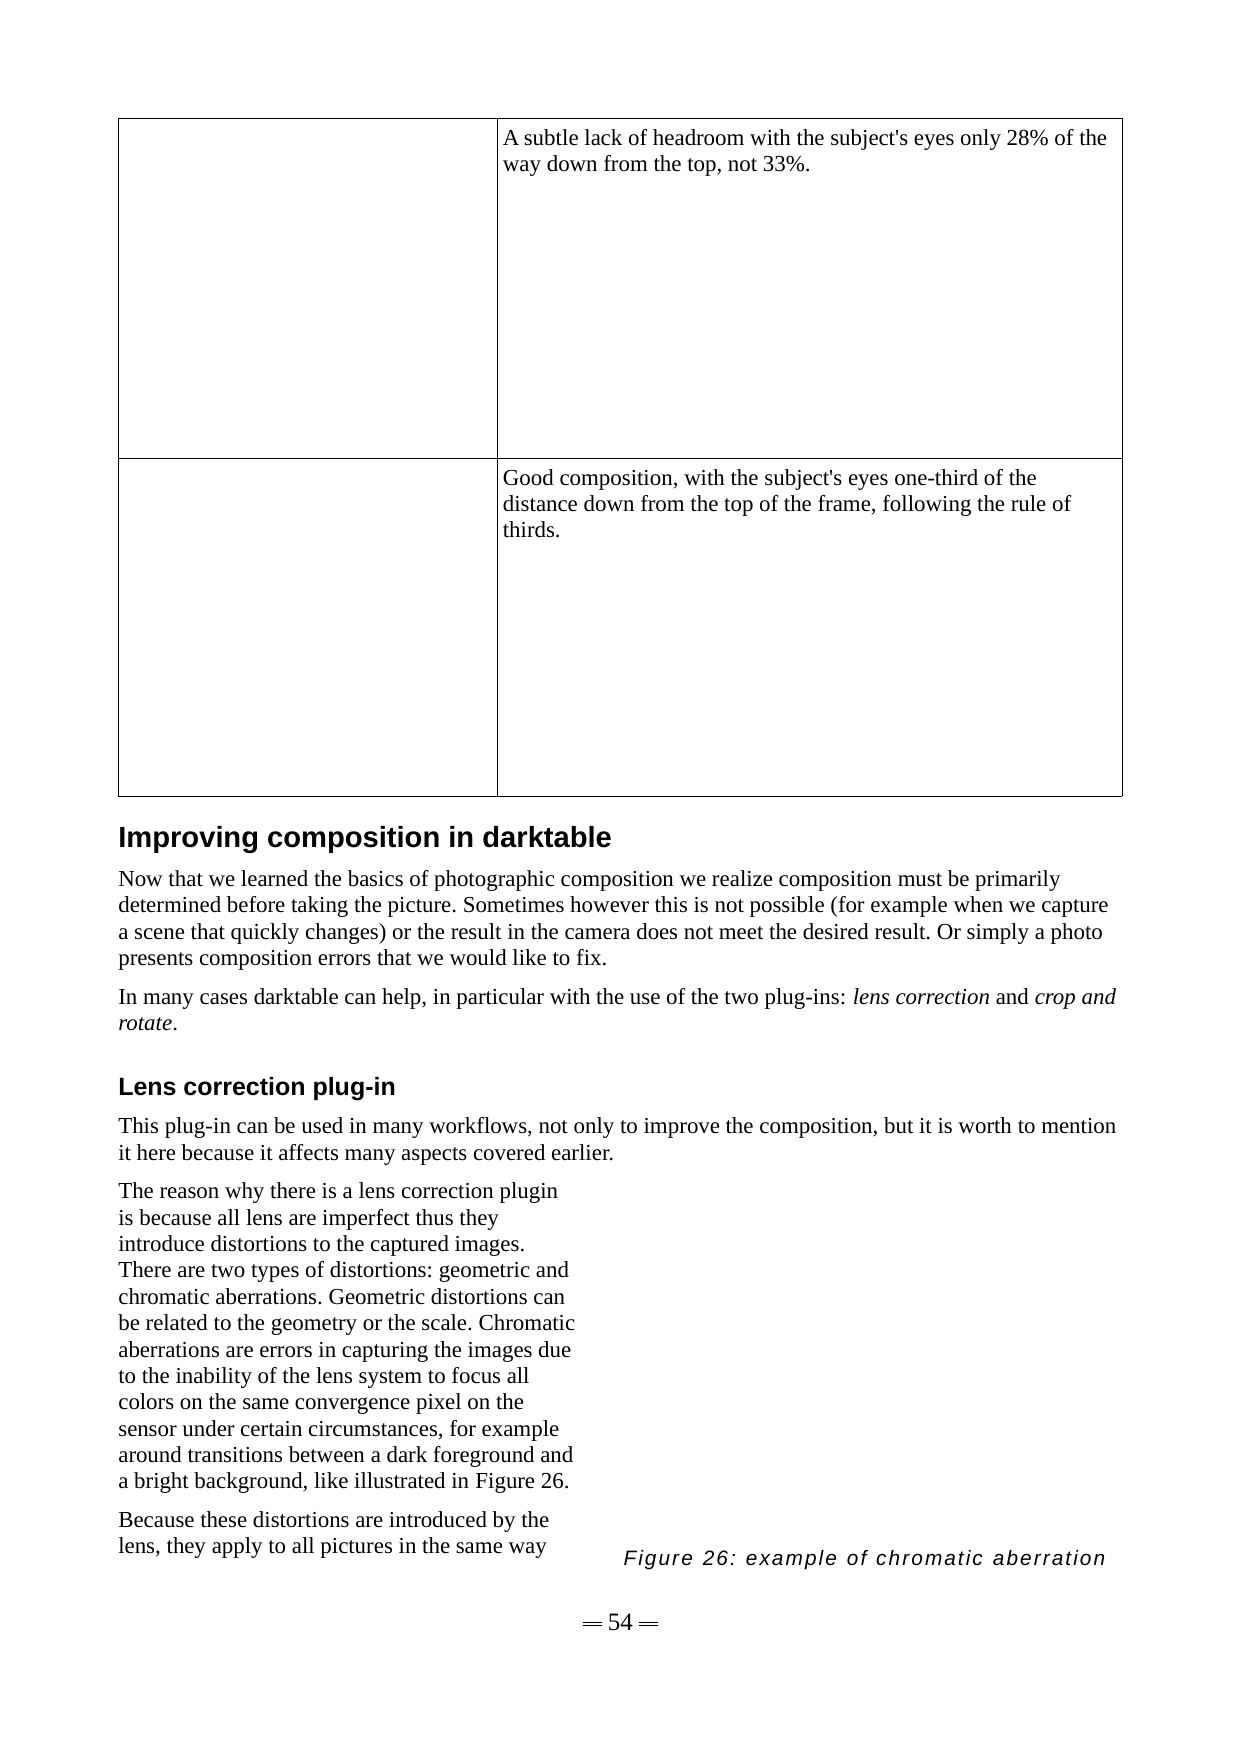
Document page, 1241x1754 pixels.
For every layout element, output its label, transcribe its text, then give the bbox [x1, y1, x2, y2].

table_cell A subtle lack of headroom with the subject's eyes only 28% of the way down from the top, not 33%. [498, 119, 1122, 458]
table_cell [119, 459, 497, 796]
text Figure 26: example of chromatic aberration [608, 1192, 1123, 1570]
text The reason why there is a lens correction plugin is because all lens are imperfect thus they introduce distortions to the captured images. There are two types of distortions: geometric and chromatic aberrations. Geometric distortions can be related to the geometry or the scale. Chromatic aberrations are errors in capturing the images due to the inability of the lens system to focus all colors on the same convergence pixel on the sensor under certain circumstances, for example around transitions between a dark foreground and a bright background, like illustrated in Figure 26. [118, 1177, 1123, 1494]
text This plug-in can be used in many workflows, not only to improve the composition, but it is worth to mention it here because it affects many aspects covered earlier. [118, 1112, 1122, 1165]
text In many cases darktable can help, in particular with the use of the two plug-ins: lens correction and crop and rotate. [118, 983, 1122, 1036]
subtitle Lens correction plug-in [118, 1072, 1122, 1101]
subtitle Improving composition in darktable [118, 820, 1122, 853]
table_cell [119, 119, 497, 458]
table_cell Good composition, with the subject's eyes one-third of the distance down from the top of the frame, following the rule of thirds. [498, 459, 1122, 796]
text Now that we learned the basics of photographic composition we realize composition must be primarily determined before taking the picture. Sometimes however this is not possible (for example when we capture a scene that quickly changes) or the result in the camera does not meet the desired result. Or simply a photo presents composition errors that we would like to fix. [118, 865, 1122, 970]
text Because these distortions are introduced by the lens, they apply to all pictures in the same way [118, 1506, 608, 1559]
